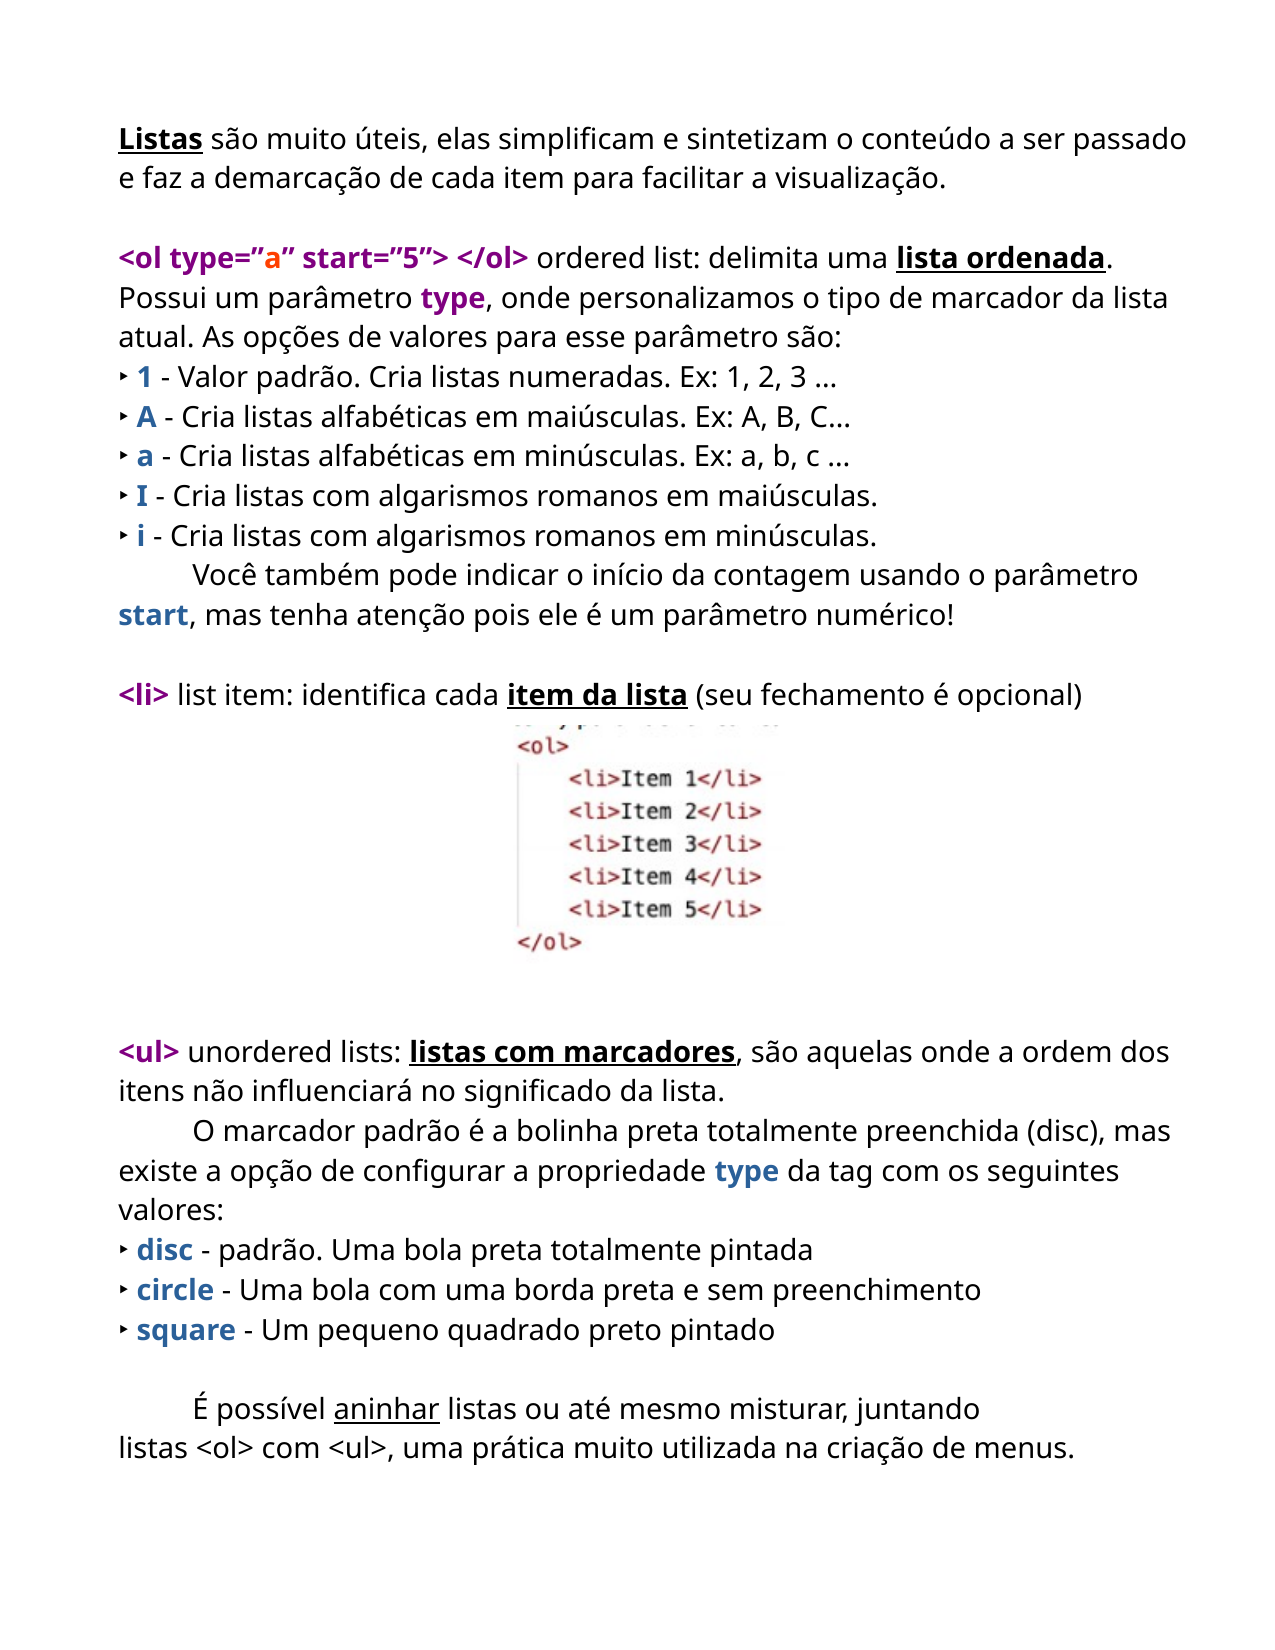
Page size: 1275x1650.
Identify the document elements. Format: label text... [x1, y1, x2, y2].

text ‣ I - Cria listas com algarismos romanos em maiúsculas. [118, 475, 1198, 515]
text ‣ A - Cria listas alfabéticas em maiúsculas. Ex: A, B, C… [118, 396, 1198, 436]
text <li> list item: identifica cada item da lista (seu fechamento é opcional) [118, 674, 1198, 713]
text Listas são muito úteis, elas simplificam e sintetizam o conteúdo a ser passado e faz a demarcação de cada item para facilitar a visualização. [118, 118, 1198, 197]
text ‣ disc - padrão. Uma bola preta totalmente pintada [118, 1229, 1198, 1269]
text ‣ 1 - Valor padrão. Cria listas numeradas. Ex: 1, 2, 3 … [118, 356, 1198, 396]
text Você também pode indicar o início da contagem usando o parâmetro start, mas tenha atenção pois ele é um parâmetro numérico! [118, 555, 1198, 634]
text ‣ a - Cria listas alfabéticas em minúsculas. Ex: a, b, c … [118, 436, 1198, 475]
text É possível aninhar listas ou até mesmo misturar, juntando [118, 1388, 1198, 1428]
text ‣ circle - Uma bola com uma borda preta e sem preenchimento [118, 1269, 1198, 1309]
text <ol type=”a” start=”5”> </ol> ordered list: delimita uma lista ordenada. Possui um parâmetro type, onde personalizamos o tipo de marcador da lista atual. As opções de valores para esse parâmetro são: [118, 237, 1198, 356]
text ‣ i - Cria listas com algarismos romanos em minúsculas. [118, 515, 1198, 555]
text ‣ square - Um pequeno quadrado preto pintado [118, 1309, 1198, 1348]
text <ul> unordered lists: listas com marcadores, são aquelas onde a ordem dos itens não influenciará no significado da lista. [118, 1031, 1198, 1110]
text O marcador padrão é a bolinha preta totalmente preenchida (disc), mas existe a opção de configurar a propriedade type da tag com os seguintes valores: [118, 1110, 1198, 1229]
picture [489, 725, 786, 968]
text listas <ol> com <ul>, uma prática muito utilizada na criação de menus. [118, 1428, 1198, 1467]
